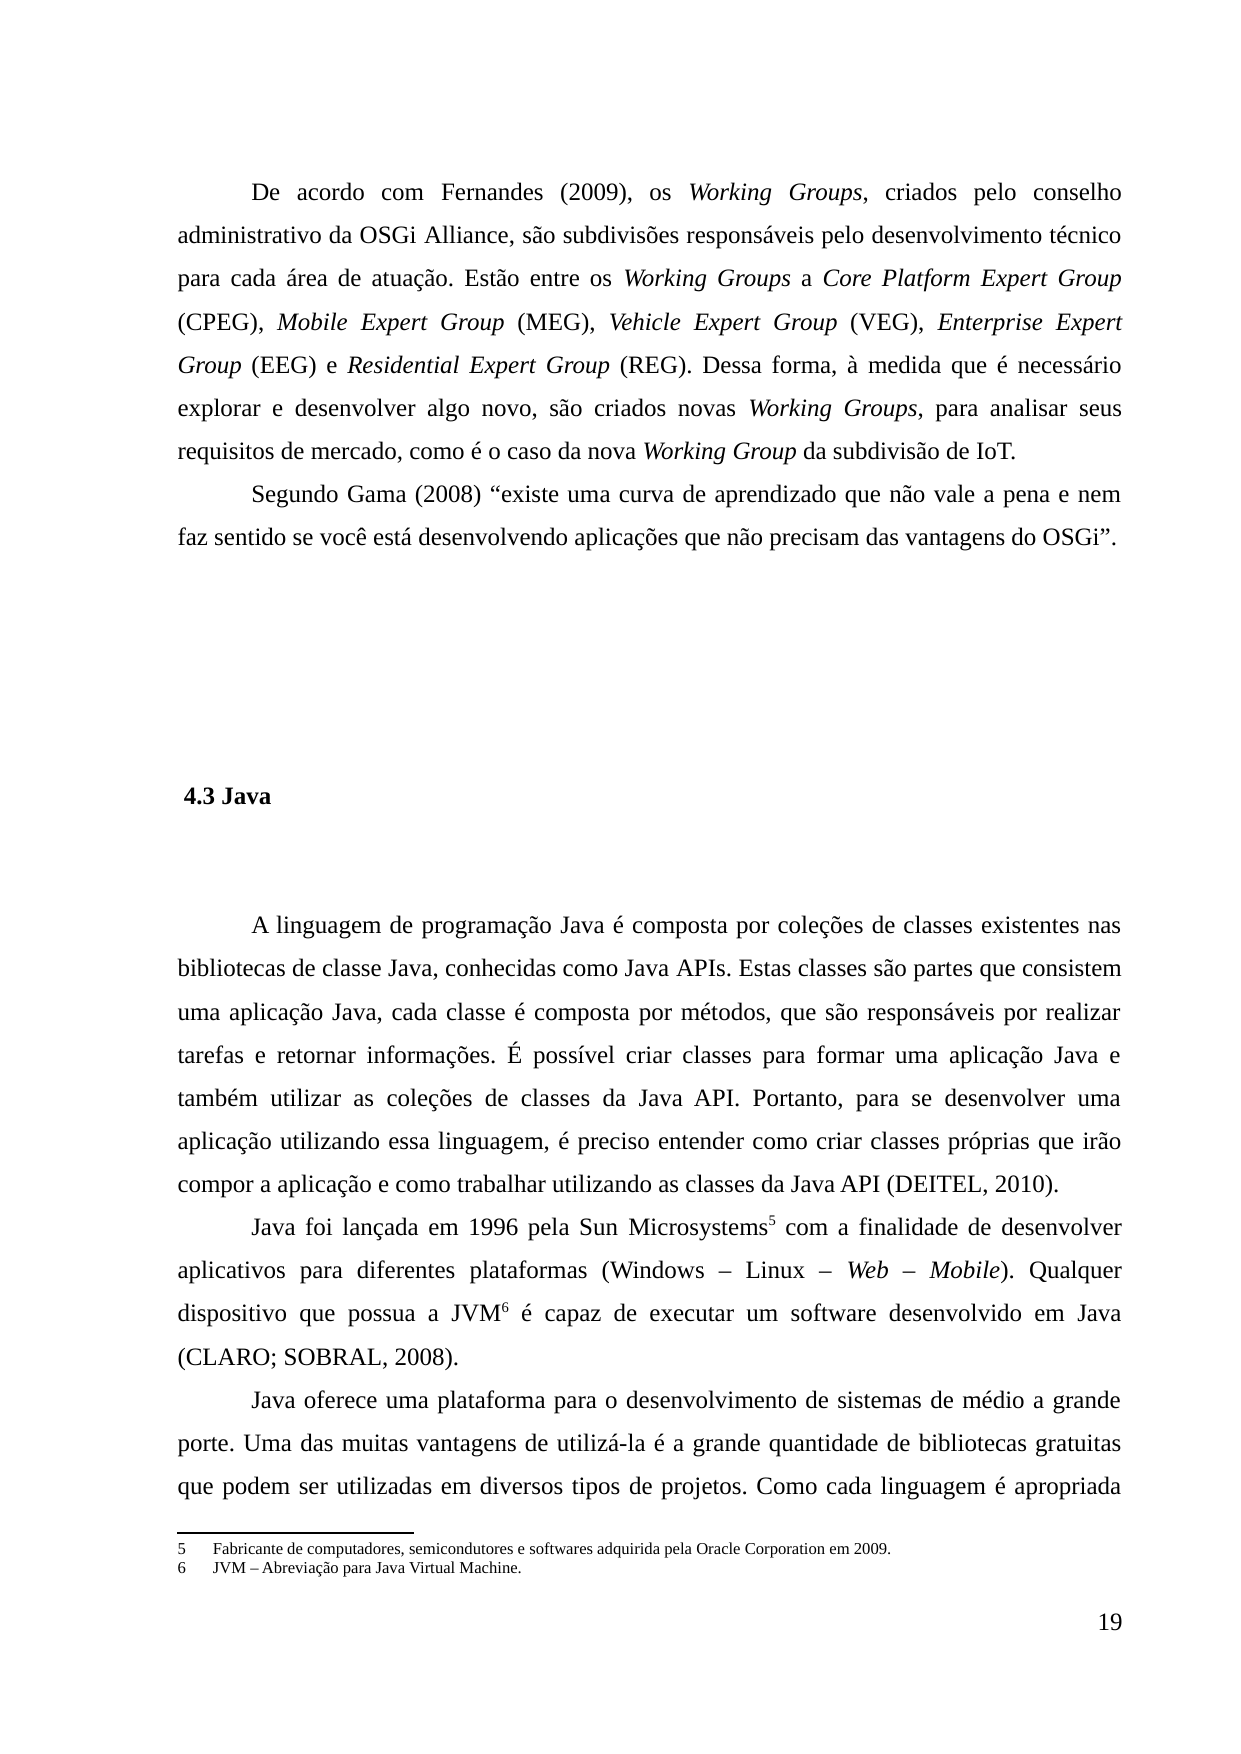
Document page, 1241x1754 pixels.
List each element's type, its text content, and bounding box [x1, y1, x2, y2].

subtitle Java [177, 781, 1122, 810]
text JVM – Abreviação para Java Virtual Machine. [177, 1558, 1122, 1577]
text Segundo Gama (2008) “existe uma curva de aprendizado que não vale a pena e nem faz sentido se você está desenvolvendo aplicações que não precisam das vantagens do OSGi”. [177, 479, 1122, 551]
text Fabricante de computadores, semicondutores e softwares adquirida pela Oracle Corporation em 2009. [177, 1539, 1122, 1558]
text De acordo com Fernandes (2009), os Working Groups, criados pelo conselho administrativo da OSGi Alliance, são subdivisões responsáveis pelo desenvolvimento técnico para cada área de atuação. Estão entre os Working Groups a Core Platform Expert Group (CPEG), Mobile Expert Group (MEG), Vehicle Expert Group (VEG), Enterprise Expert Group (EEG) e Residential Expert Group (REG). Dessa forma, à medida que é necessário explorar e desenvolver algo novo, são criados novas Working Groups, para analisar seus requisitos de mercado, como é o caso da nova Working Group da subdivisão de IoT. [177, 177, 1122, 465]
text Java foi lançada em 1996 pela Sun Microsystems com a finalidade de desenvolver aplicativos para diferentes plataformas (Windows – Linux – Web – Mobile). Qualquer dispositivo que possua a JVM é capaz de executar um software desenvolvido em Java (CLARO; SOBRAL, 2008). [177, 1212, 1122, 1370]
text Java oferece uma plataforma para o desenvolvimento de sistemas de médio a grande porte. Uma das muitas vantagens de utilizá-la é a grande quantidade de bibliotecas gratuitas que podem ser utilizadas em diversos tipos de projetos. Como cada linguagem é apropriada [177, 1385, 1122, 1500]
text A linguagem de programação Java é composta por coleções de classes existentes nas bibliotecas de classe Java, conhecidas como Java APIs. Estas classes são partes que consistem uma aplicação Java, cada classe é composta por métodos, que são responsáveis por realizar tarefas e retornar informações. É possível criar classes para formar uma aplicação Java e também utilizar as coleções de classes da Java API. Portanto, para se desenvolver uma aplicação utilizando essa linguagem, é preciso entender como criar classes próprias que irão compor a aplicação e como trabalhar utilizando as classes da Java API (DEITEL, 2010). [177, 910, 1122, 1198]
